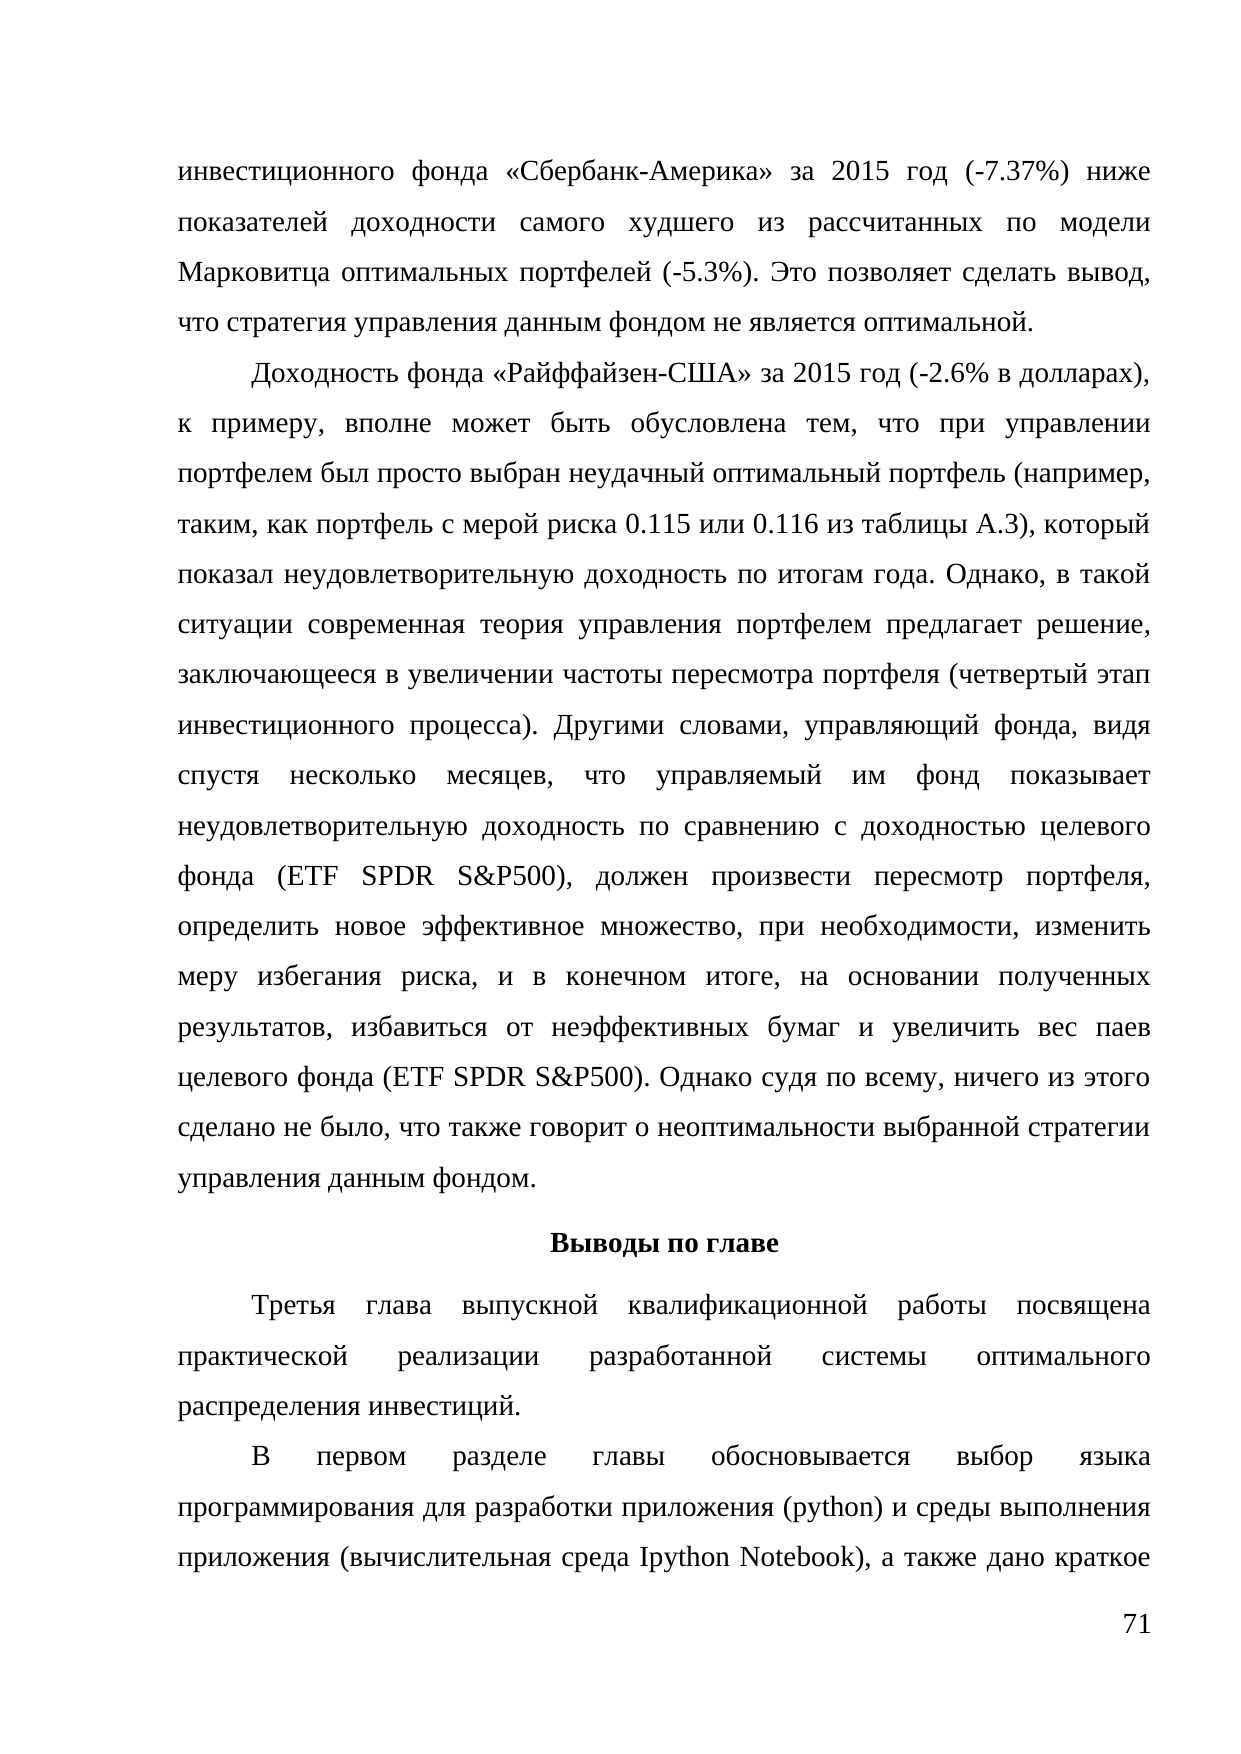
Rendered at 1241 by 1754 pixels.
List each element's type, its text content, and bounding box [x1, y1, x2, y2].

text инвестиционного фонда «Сбербанк-Америка» за 2015 год (-7.37%) ниже показателей доходности самого худшего из рассчитанных по модели Марковитца оптимальных портфелей (-5.3%). Это позволяет сделать вывод, что стратегия управления данным фондом не является оптимальной. [177, 153, 1152, 338]
text Доходность фонда «Райффайзен-США» за 2015 год (-2.6% в долларах), к примеру, вполне может быть обусловлена тем, что при управлении портфелем был просто выбран неудачный оптимальный портфель (например, таким, как портфель с мерой риска 0.115 или 0.116 из таблицы А.3), который показал неудовлетворительную доходность по итогам года. Однако, в такой ситуации современная теория управления портфелем предлагает решение, заключающееся в увеличении частоты пересмотра портфеля (четвертый этап инвестиционного процесса). Другими словами, управляющий фонда, видя спустя несколько месяцев, что управляемый им фонд показывает неудовлетворительную доходность по сравнению с доходностью целевого фонда (ETF SPDR S&P500), должен произвести пересмотр портфеля, определить новое эффективное множество, при необходимости, изменить меру избегания риска, и в конечном итоге, на основании полученных результатов, избавиться от неэффективных бумаг и увеличить вес паев целевого фонда (ETF SPDR S&P500). Однако судя по всему, ничего из этого сделано не было, что также говорит о неоптимальности выбранной стратегии управления данным фондом. [177, 355, 1152, 1193]
text Третья глава выпускной квалификационной работы посвящена практической реализации разработанной системы оптимального распределения инвестиций. [177, 1287, 1152, 1422]
subtitle Выводы по главе [177, 1225, 1152, 1258]
text В первом разделе главы обосновывается выбор языка программирования для разработки приложения (python) и среды выполнения приложения (вычислительная среда Ipython Notebook), а также дано краткое [177, 1438, 1152, 1573]
